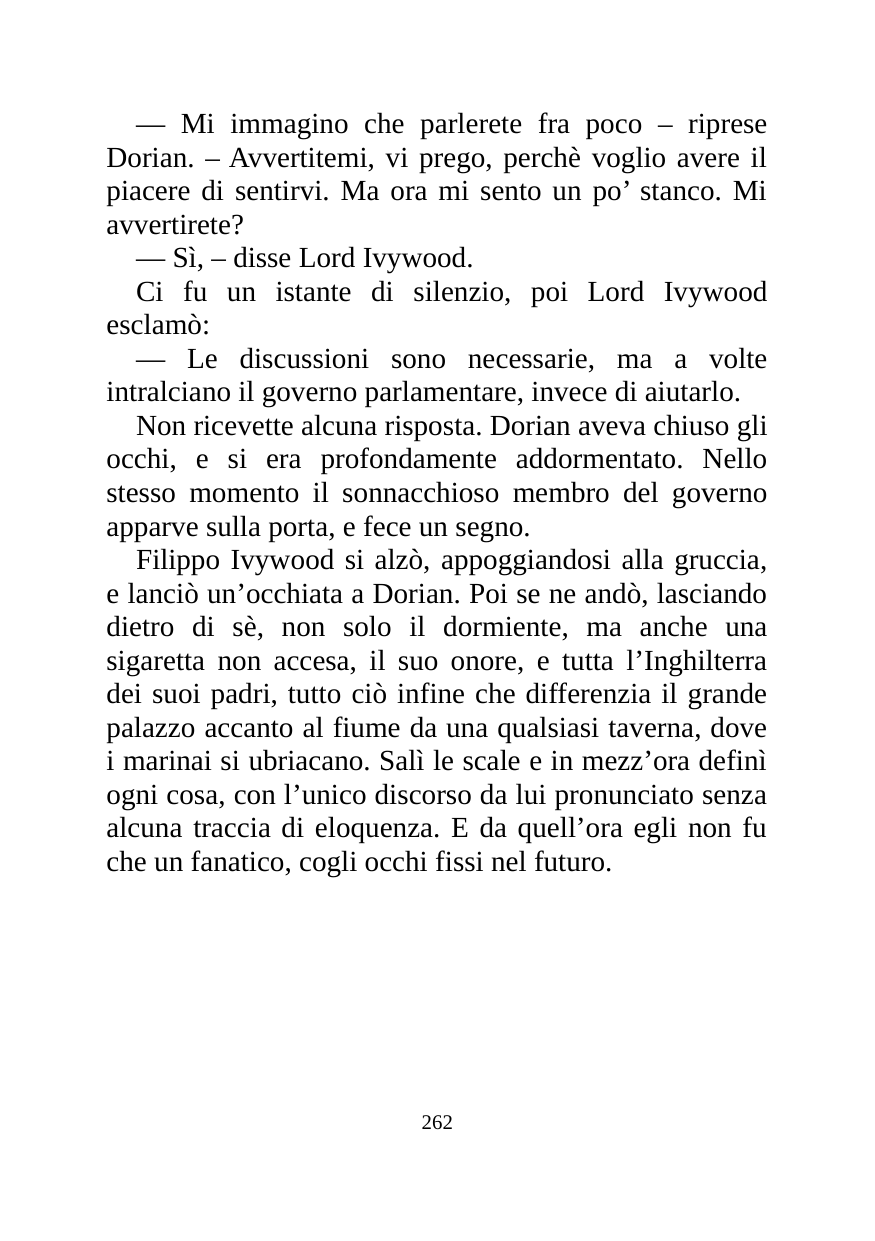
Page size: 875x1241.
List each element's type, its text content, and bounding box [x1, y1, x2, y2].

text — Le discussioni sono necessarie, ma a volte intralciano il governo parlamentare, invece di aiutarlo. [106, 341, 768, 408]
text — Mi immagino che parlerete fra poco – riprese Dorian. – Avvertitemi, vi prego, perchè voglio avere il piacere di sentirvi. Ma ora mi sento un po’ stanco. Mi avvertirete? [106, 106, 768, 240]
text — Sì, – disse Lord Ivywood. [106, 240, 768, 274]
text Ci fu un istante di silenzio, poi Lord Ivywood esclamò: [106, 274, 768, 341]
text Non ricevette alcuna risposta. Dorian aveva chiuso gli occhi, e si era profondamente addormentato. Nello stesso momento il sonnacchioso membro del governo apparve sulla porta, e fece un segno. [106, 408, 768, 542]
text Filippo Ivywood si alzò, appoggiandosi alla gruccia, e lanciò un’occhiata a Dorian. Poi se ne andò, lasciando dietro di sè, non solo il dormiente, ma anche una sigaretta non accesa, il suo onore, e tutta l’Inghilterra dei suoi padri, tutto ciò infine che differenzia il grande palazzo accanto al fiume da una qualsiasi taverna, dove i marinai si ubriacano. Salì le scale e in mezz’ora definì ogni cosa, con l’unico discorso da lui pronunciato senza alcuna traccia di eloquenza. E da quell’ora egli non fu che un fanatico, cogli occhi fissi nel futuro. [106, 542, 768, 878]
